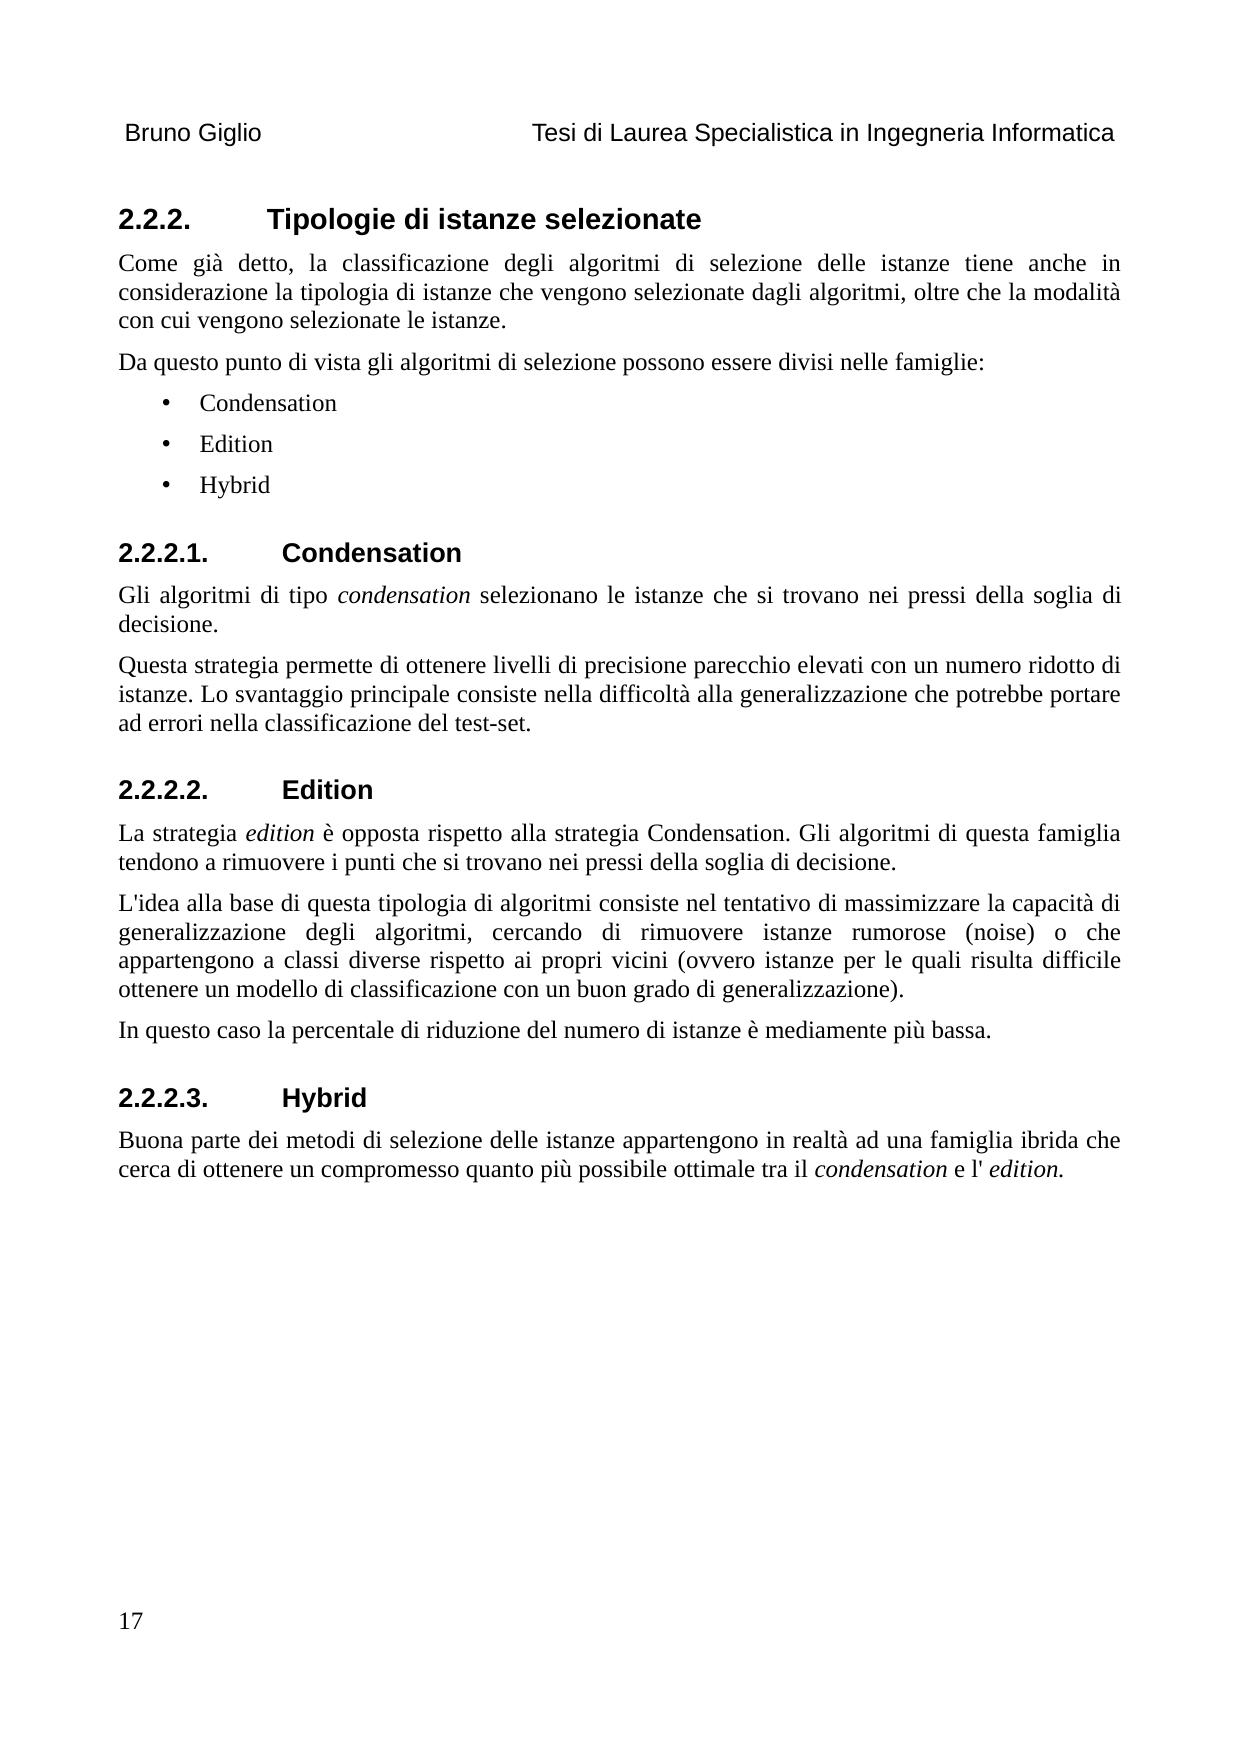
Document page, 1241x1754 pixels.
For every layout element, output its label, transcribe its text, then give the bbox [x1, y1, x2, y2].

subtitle Edition [118, 774, 1122, 806]
subtitle Tipologie di istanze selezionate [118, 202, 1122, 236]
text Questa strategia permette di ottenere livelli di precisione parecchio elevati con un numero ridotto di istanze. Lo svantaggio principale consiste nella difficoltà alla generalizzazione che potrebbe portare ad errori nella classificazione del test-set. [118, 651, 1122, 737]
text Come già detto, la classificazione degli algoritmi di selezione delle istanze tiene anche in considerazione la tipologia di istanze che vengono selezionate dagli algoritmi, oltre che la modalità con cui vengono selezionate le istanze. [118, 248, 1122, 334]
list Condensation [162, 388, 1122, 417]
text Gli algoritmi di tipo condensation selezionano le istanze che si trovano nei pressi della soglia di decisione. [118, 581, 1122, 638]
list Edition [162, 429, 1122, 458]
text Da questo punto di vista gli algoritmi di selezione possono essere divisi nelle famiglie: [118, 347, 1122, 376]
text La strategia edition è opposta rispetto alla strategia Condensation. Gli algoritmi di questa famiglia tendono a rimuovere i punti che si trovano nei pressi della soglia di decisione. [118, 818, 1122, 876]
subtitle Hybrid [118, 1082, 1122, 1113]
text L'idea alla base di questa tipologia di algoritmi consiste nel tentativo di massimizzare la capacità di generalizzazione degli algoritmi, cercando di rimuovere istanze rumorose (noise) o che appartengono a classi diverse rispetto ai propri vicini (ovvero istanze per le quali risulta difficile ottenere un modello di classificazione con un buon grado di generalizzazione). [118, 888, 1122, 1003]
list Hybrid [162, 471, 1122, 499]
text In questo caso la percentale di riduzione del numero di istanze è mediamente più bassa. [118, 1016, 1122, 1044]
text Buona parte dei metodi di selezione delle istanze appartengono in realtà ad una famiglia ibrida che cerca di ottenere un compromesso quanto più possibile ottimale tra il condensation e l' edition. [118, 1126, 1122, 1183]
subtitle Condensation [118, 537, 1122, 568]
